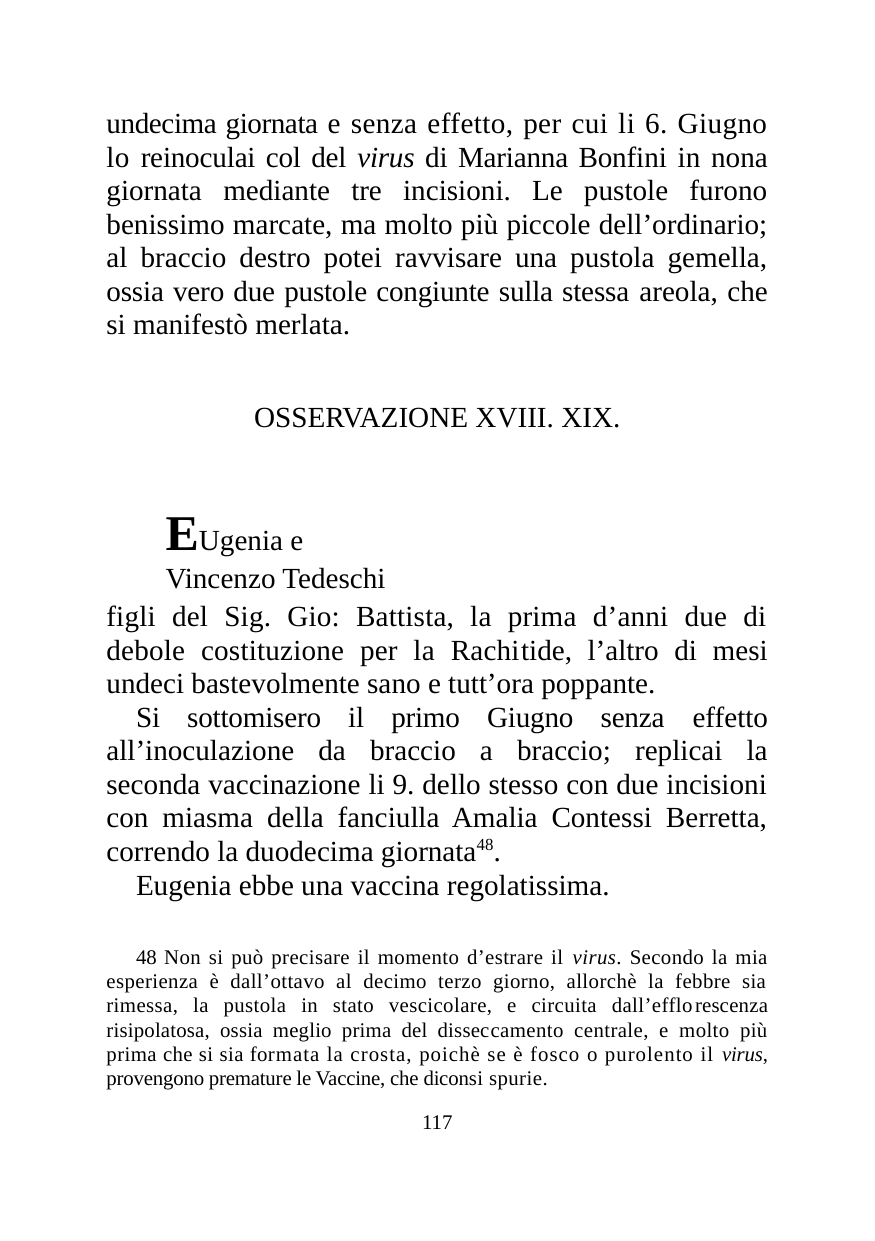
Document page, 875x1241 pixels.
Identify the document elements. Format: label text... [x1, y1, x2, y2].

text Vincenzo Tedeschi [165, 561, 768, 594]
text Eugenia ebbe una vaccina regolatissima. [106, 868, 768, 901]
text EUgenia e [165, 503, 768, 561]
text undecima giornata e senza effetto, per cui li 6. Giugno lo reinoculai col del virus di Marianna Bonfini in nona giornata mediante tre incisioni. Le pustole furono benissimo marcate, ma molto più piccole dell’ordinario; al braccio destro potei ravvisare una pustola gemella, ossia vero due pustole congiunte sulla stessa areola, che si manifestò merlata. [106, 106, 768, 341]
text Non si può precisare il momento d’estrare il virus. Secondo la mia esperienza è dall’ottavo al decimo terzo giorno, allorchè la febbre sia rimessa, la pustola in stato vescicolare, e circuita dall’efflorescenza risipolatosa, ossia meglio prima del disseccamento centrale, e molto più prima che si sia formata la crosta, poichè se è fosco o purolento il virus, provengono premature le Vaccine, che diconsi spurie. [106, 945, 768, 1090]
text Si sottomisero il primo Giugno senza effetto all’inoculazione da braccio a braccio; replicai la seconda vaccinazione li 9. dello stesso con due incisioni con miasma della fanciulla Amalia Contessi Berretta, correndo la duodecima giornata. [106, 700, 768, 868]
subtitle OSSERVAZIONE XVIII. XIX. [106, 400, 768, 434]
text figli del Sig. Gio: Battista, la prima d’anni due di debole costituzione per la Rachitide, l’altro di mesi undeci bastevolmente sano e tutt’ora poppante. [106, 599, 768, 700]
